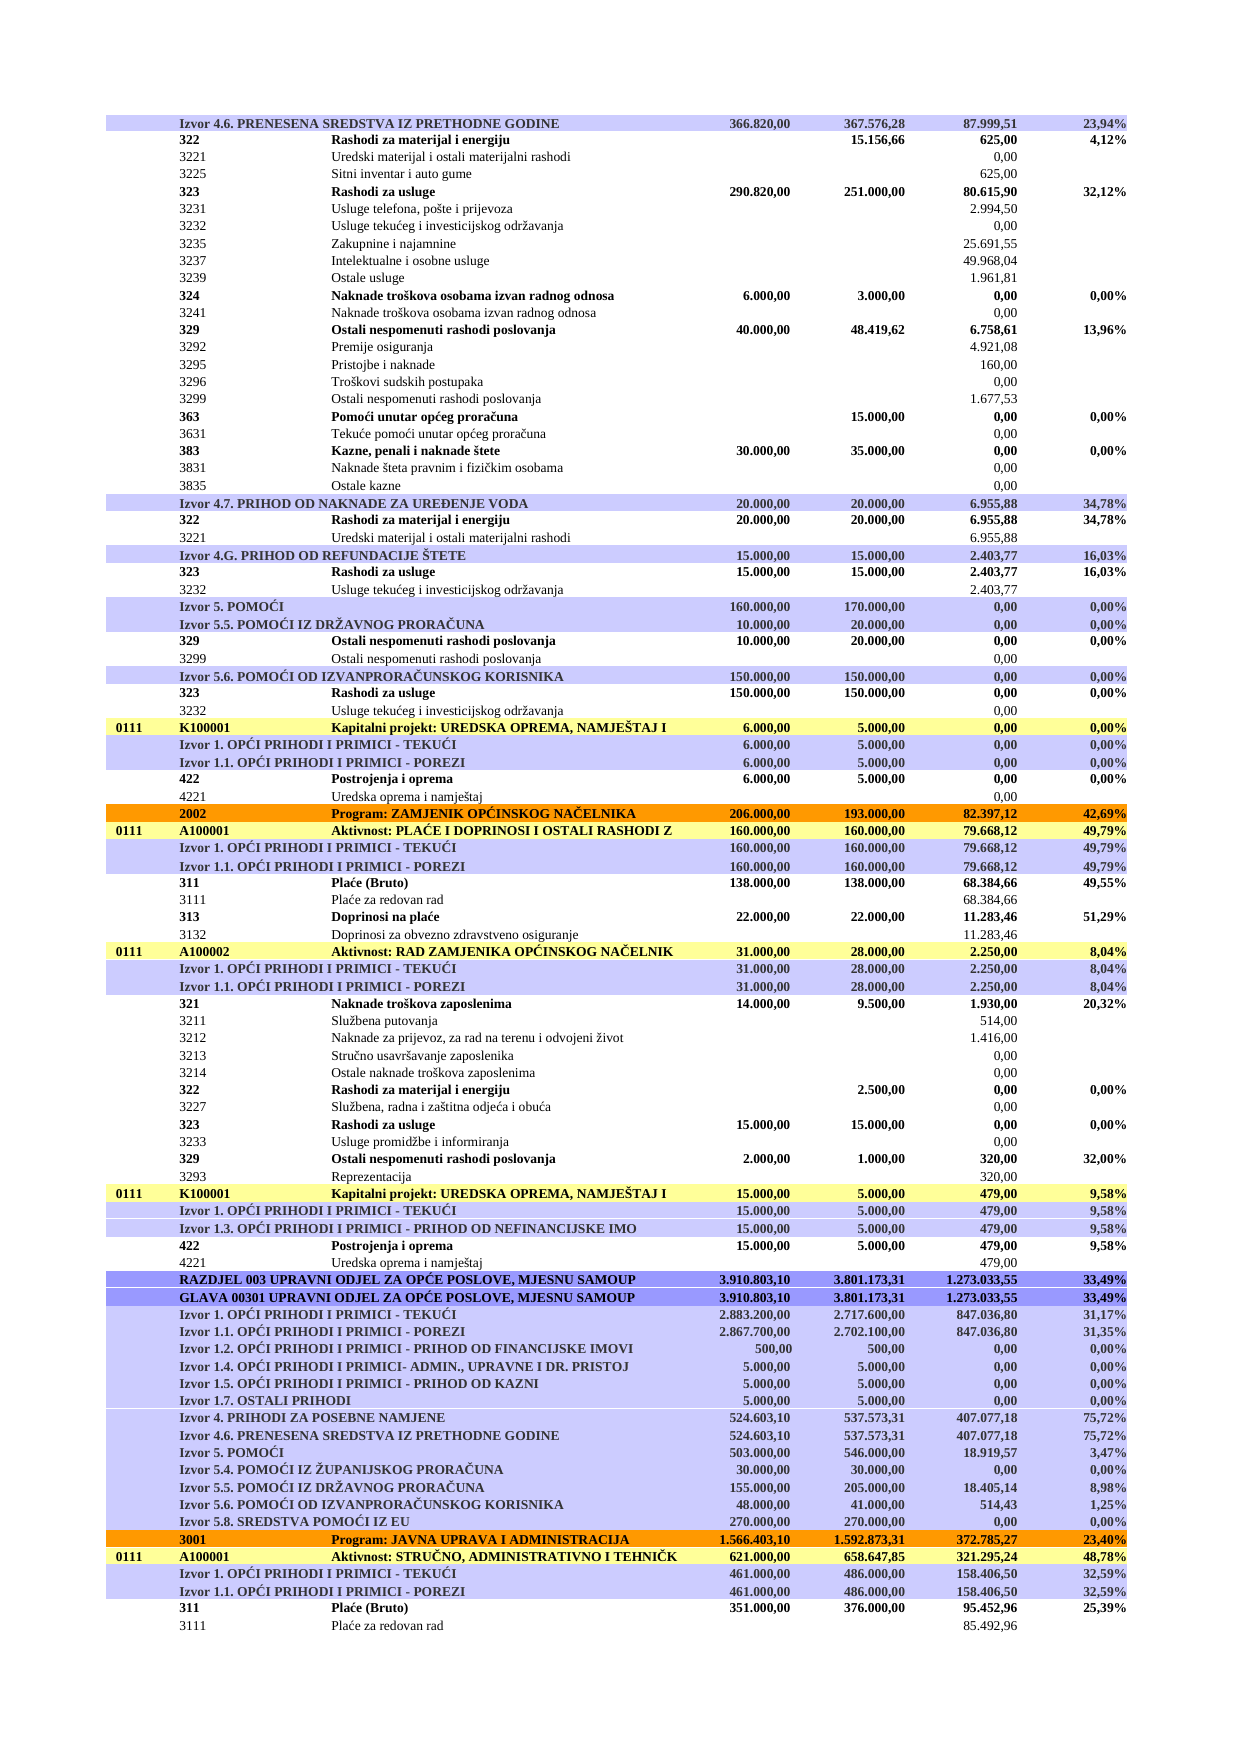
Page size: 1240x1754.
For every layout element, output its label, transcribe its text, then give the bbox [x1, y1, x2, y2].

table_cell 25.691,55 [919, 234, 1046, 251]
table_cell Izvor 5.4. POMOĆI IZ ŽUPANIJSKOG PRORAČUNA [179, 1460, 694, 1478]
table_cell [694, 389, 806, 407]
table_cell [806, 199, 919, 216]
table_cell 3299 [179, 649, 331, 666]
table_cell 0,00% [1046, 666, 1127, 684]
table_cell 150.000,00 [694, 666, 806, 684]
table_cell 15.000,00 [806, 1115, 919, 1132]
table_cell 621.000,00 [694, 1548, 806, 1564]
table_cell [106, 1512, 179, 1530]
table_cell 0111 [106, 942, 179, 959]
table_cell 3233 [179, 1132, 331, 1149]
table_cell 0,00 [919, 441, 1046, 458]
table_cell [106, 1426, 179, 1443]
table_cell 321.295,24 [919, 1548, 1046, 1564]
table_cell [694, 303, 806, 320]
table_header 87.999,51 [919, 115, 1046, 131]
table_cell 32,59% [1046, 1581, 1127, 1599]
table_cell Kapitalni projekt: UREDSKA OPREMA, NAMJEŠTAJ I [331, 718, 694, 735]
table_cell 2.403,77 [919, 545, 1046, 563]
table_cell 79.668,12 [919, 839, 1046, 856]
table_cell 68.384,66 [919, 890, 1046, 907]
table_cell 625,00 [919, 131, 1046, 147]
table_cell 322 [179, 511, 331, 528]
table_cell [694, 355, 806, 372]
table_cell [694, 165, 806, 182]
table_cell [806, 1098, 919, 1115]
table_cell 3.000,00 [806, 286, 919, 303]
table_cell 320,00 [919, 1167, 1046, 1184]
table_cell 32,00% [1046, 1149, 1127, 1167]
table_cell [106, 684, 179, 700]
table_cell [331, 1443, 694, 1460]
table_cell 3295 [179, 355, 331, 372]
table_cell [106, 649, 179, 666]
table_cell 20,32% [1046, 995, 1127, 1011]
table_cell 322 [179, 1080, 331, 1097]
table_cell [694, 1080, 806, 1097]
table_cell 0,00% [1046, 632, 1127, 648]
table_cell Plaće (Bruto) [331, 874, 694, 890]
table_cell Naknade za prijevoz, za rad na terenu i odvojeni život [331, 1028, 694, 1046]
table_cell [106, 1167, 179, 1184]
table_cell [806, 424, 919, 441]
table_cell 324 [179, 286, 331, 303]
table_cell 10.000,00 [694, 614, 806, 632]
table_cell 0,00% [1046, 1339, 1127, 1357]
table_cell [806, 372, 919, 389]
table_cell Službena putovanja [331, 1011, 694, 1028]
table_cell Naknade šteta pravnim i fizičkim osobama [331, 459, 694, 476]
table_cell 376.000,00 [806, 1600, 919, 1616]
table_cell 15.000,00 [694, 1184, 806, 1202]
table_cell 3212 [179, 1028, 331, 1046]
table_cell [1046, 890, 1127, 907]
table_cell 42,69% [1046, 804, 1127, 822]
table_cell Izvor 1.1. OPĆI PRIHODI I PRIMICI - POREZI [179, 752, 694, 770]
table_cell [694, 890, 806, 907]
table_cell 4221 [179, 1253, 331, 1271]
table_cell 5.000,00 [806, 1391, 919, 1408]
table_cell [106, 338, 179, 355]
table_cell [806, 216, 919, 234]
table_cell 461.000,00 [694, 1564, 806, 1581]
table_cell Premije osiguranja [331, 338, 694, 355]
table_cell [694, 147, 806, 164]
table_cell [106, 1460, 179, 1478]
table_cell [806, 528, 919, 545]
table_cell 0,00 [919, 770, 1046, 787]
table_cell [106, 1616, 179, 1633]
table_cell 68.384,66 [919, 874, 1046, 890]
table_cell 31.000,00 [694, 976, 806, 995]
table_cell [806, 147, 919, 164]
table_cell [1046, 216, 1127, 234]
table_cell [694, 268, 806, 286]
table_cell 14.000,00 [694, 995, 806, 1011]
table_cell [806, 1132, 919, 1149]
table_cell Izvor 1.1. OPĆI PRIHODI I PRIMICI - POREZI [179, 1322, 694, 1339]
table_cell 0,00 [919, 700, 1046, 718]
table_cell [106, 424, 179, 441]
table_cell [106, 131, 179, 147]
table_cell [106, 1600, 179, 1616]
table_cell [1046, 476, 1127, 493]
table_cell Izvor 5.6. POMOĆI OD IZVANPRORAČUNSKOG KORISNIKA [179, 1495, 694, 1512]
table_cell 2002 [179, 804, 331, 822]
table_cell 15.000,00 [806, 545, 919, 563]
table_cell 5.000,00 [806, 1202, 919, 1218]
table_cell 3.910.803,10 [694, 1271, 806, 1287]
table_cell [694, 1063, 806, 1080]
table_cell [694, 1616, 806, 1633]
table_cell [106, 372, 179, 389]
table_cell 323 [179, 182, 331, 199]
table_cell 847.036,80 [919, 1322, 1046, 1339]
table_cell 311 [179, 1600, 331, 1616]
table_cell 33,49% [1046, 1288, 1127, 1306]
table_cell 3296 [179, 372, 331, 389]
table_cell [806, 579, 919, 597]
table_cell 3237 [179, 251, 331, 268]
table_cell [806, 234, 919, 251]
table_cell [694, 459, 806, 476]
table_cell Izvor 1.5. OPĆI PRIHODI I PRIMICI - PRIHOD OD KAZNI [179, 1374, 694, 1391]
table_cell 48.000,00 [694, 1495, 806, 1512]
table_cell 0,00 [919, 735, 1046, 752]
table_cell 2.500,00 [806, 1080, 919, 1097]
table_cell 0,00 [919, 459, 1046, 476]
table_cell 34,78% [1046, 511, 1127, 528]
table_cell 0,00 [919, 1391, 1046, 1408]
table_cell 49,79% [1046, 856, 1127, 874]
table_cell 18.405,14 [919, 1478, 1046, 1495]
table_cell Pristojbe i naknade [331, 355, 694, 372]
table_cell [1046, 355, 1127, 372]
table_cell [106, 1149, 179, 1167]
table_cell [106, 234, 179, 251]
table_cell 311 [179, 874, 331, 890]
table_cell 407.077,18 [919, 1409, 1046, 1426]
table_cell 5.000,00 [806, 752, 919, 770]
table_cell 40.000,00 [694, 320, 806, 337]
table_cell [106, 597, 179, 614]
table_cell 5.000,00 [806, 1357, 919, 1374]
table_cell 16,03% [1046, 563, 1127, 579]
table_cell 11.283,46 [919, 908, 1046, 925]
table_cell 32,59% [1046, 1564, 1127, 1581]
table_cell 5.000,00 [806, 770, 919, 787]
table_cell [106, 1080, 179, 1097]
table_cell 5.000,00 [806, 1237, 919, 1253]
table_cell Ostali nespomenuti rashodi poslovanja [331, 389, 694, 407]
table_cell [106, 908, 179, 925]
table_cell 251.000,00 [806, 182, 919, 199]
table_cell 5.000,00 [694, 1391, 806, 1408]
table_cell 2.702.100,00 [806, 1322, 919, 1339]
table_cell 5.000,00 [806, 718, 919, 735]
table_cell [106, 545, 179, 563]
table_cell [1046, 649, 1127, 666]
table_cell 34,78% [1046, 494, 1127, 511]
table_cell 4,12% [1046, 131, 1127, 147]
table_cell 3001 [179, 1530, 331, 1547]
table_cell 4221 [179, 787, 331, 804]
table_cell 85.492,96 [919, 1616, 1046, 1633]
table_cell 20.000,00 [806, 632, 919, 648]
table_cell [806, 1028, 919, 1046]
table_cell Naknade troškova osobama izvan radnog odnosa [331, 303, 694, 320]
table_cell [106, 1339, 179, 1357]
table_cell 160.000,00 [694, 597, 806, 614]
table_cell [106, 1530, 179, 1547]
table_cell 3.801.173,31 [806, 1288, 919, 1306]
table_cell [1046, 234, 1127, 251]
table_cell 4.921,08 [919, 338, 1046, 355]
table_cell [1046, 1132, 1127, 1149]
table_cell 18.919,57 [919, 1443, 1046, 1460]
table_cell Izvor 5.6. POMOĆI OD IZVANPRORAČUNSKOG KORISNIKA [179, 666, 694, 684]
table_cell [1046, 1028, 1127, 1046]
table_cell Uredska oprema i namještaj [331, 787, 694, 804]
table_cell [1046, 700, 1127, 718]
table_cell 22.000,00 [806, 908, 919, 925]
table_cell [806, 787, 919, 804]
table_cell 2.994,50 [919, 199, 1046, 216]
table_cell Reprezentacija [331, 1167, 694, 1184]
table_cell Izvor 4.7. PRIHOD OD NAKNADE ZA UREĐENJE VODA [179, 494, 694, 511]
table_cell [106, 511, 179, 528]
table_cell Izvor 1. OPĆI PRIHODI I PRIMICI - TEKUĆI [179, 839, 694, 856]
table_cell 82.397,12 [919, 804, 1046, 822]
table_cell 23,40% [1046, 1530, 1127, 1547]
table_cell 3232 [179, 216, 331, 234]
table_cell Ostale usluge [331, 268, 694, 286]
table_cell 479,00 [919, 1202, 1046, 1218]
table_cell [694, 787, 806, 804]
table_cell [106, 1219, 179, 1237]
table_cell 372.785,27 [919, 1530, 1046, 1547]
table_cell [106, 787, 179, 804]
table_cell 0,00 [919, 1132, 1046, 1149]
table_cell [106, 890, 179, 907]
table_cell Izvor 1.2. OPĆI PRIHODI I PRIMICI - PRIHOD OD FINANCIJSKE IMOVI [179, 1339, 694, 1357]
table_cell 3835 [179, 476, 331, 493]
table_cell [806, 338, 919, 355]
table_cell [694, 925, 806, 942]
table_cell 10.000,00 [694, 632, 806, 648]
table_cell 0,00% [1046, 770, 1127, 787]
table_cell 0,00 [919, 476, 1046, 493]
table_cell Aktivnost: STRUČNO, ADMINISTRATIVNO I TEHNIČK [331, 1548, 694, 1564]
table_cell 486.000,00 [806, 1581, 919, 1599]
table_cell 503.000,00 [694, 1443, 806, 1460]
table_cell [694, 649, 806, 666]
table_cell Izvor 4.6. PRENESENA SREDSTVA IZ PRETHODNE GODINE [179, 1426, 694, 1443]
table_cell 2.883.200,00 [694, 1306, 806, 1322]
table_cell 30.000,00 [694, 441, 806, 458]
table_cell [106, 1271, 179, 1287]
table_cell [106, 1098, 179, 1115]
table_cell 160.000,00 [694, 856, 806, 874]
table_cell Usluge tekućeg i investicijskog održavanja [331, 579, 694, 597]
table_cell 537.573,31 [806, 1409, 919, 1426]
table_cell 383 [179, 441, 331, 458]
table_cell 22.000,00 [694, 908, 806, 925]
table_cell A100001 [179, 1548, 331, 1564]
table_cell [106, 632, 179, 648]
table_cell 3214 [179, 1063, 331, 1080]
table_cell 0,00 [919, 424, 1046, 441]
table_cell 6.758,61 [919, 320, 1046, 337]
table_cell [106, 216, 179, 234]
table_cell [106, 960, 179, 976]
table_cell 270.000,00 [806, 1512, 919, 1530]
table_cell Doprinosi na plaće [331, 908, 694, 925]
table_cell 658.647,85 [806, 1548, 919, 1564]
table_cell [106, 182, 179, 199]
table_cell 0111 [106, 822, 179, 839]
table_cell 0,00% [1046, 614, 1127, 632]
table_cell 28.000,00 [806, 942, 919, 959]
table_cell 1.566.403,10 [694, 1530, 806, 1547]
table_cell 6.955,88 [919, 511, 1046, 528]
table_cell Izvor 1. OPĆI PRIHODI I PRIMICI - TEKUĆI [179, 1306, 694, 1322]
table_cell 0,00% [1046, 1460, 1127, 1478]
table_cell 514,00 [919, 1011, 1046, 1028]
table_cell 0,00% [1046, 718, 1127, 735]
table_cell [694, 1132, 806, 1149]
table_cell [694, 131, 806, 147]
table_cell [694, 700, 806, 718]
table_cell [806, 476, 919, 493]
table_cell 95.452,96 [919, 1600, 1046, 1616]
table_cell 160.000,00 [806, 856, 919, 874]
table_cell 3239 [179, 268, 331, 286]
table_cell [1046, 579, 1127, 597]
table_cell 16,03% [1046, 545, 1127, 563]
table_cell [806, 459, 919, 476]
table_cell 41.000,00 [806, 1495, 919, 1512]
table_cell 6.000,00 [694, 735, 806, 752]
table_cell 15.000,00 [694, 545, 806, 563]
table_cell [106, 1063, 179, 1080]
table_cell Stručno usavršavanje zaposlenika [331, 1046, 694, 1063]
table_cell Službena, radna i zaštitna odjeća i obuća [331, 1098, 694, 1115]
table_cell [106, 1374, 179, 1391]
table_cell [106, 268, 179, 286]
table_cell 1.961,81 [919, 268, 1046, 286]
table_cell 0,00 [919, 1046, 1046, 1063]
table_cell 407.077,18 [919, 1426, 1046, 1443]
table_cell 5.000,00 [806, 1184, 919, 1202]
table_cell Zakupnine i najamnine [331, 234, 694, 251]
table_cell Izvor 1. OPĆI PRIHODI I PRIMICI - TEKUĆI [179, 960, 694, 976]
table_cell 0,00 [919, 303, 1046, 320]
table_cell 3.801.173,31 [806, 1271, 919, 1287]
table_cell Ostali nespomenuti rashodi poslovanja [331, 320, 694, 337]
table_cell 479,00 [919, 1219, 1046, 1237]
table_cell 5.000,00 [806, 1374, 919, 1391]
table_cell [1046, 424, 1127, 441]
table_cell [106, 752, 179, 770]
table_cell Izvor 1.1. OPĆI PRIHODI I PRIMICI - POREZI [179, 856, 694, 874]
table_cell 0,00 [919, 1512, 1046, 1530]
table_cell [106, 1306, 179, 1322]
table_cell 3235 [179, 234, 331, 251]
table_cell Doprinosi za obvezno zdravstveno osiguranje [331, 925, 694, 942]
table_cell [106, 1011, 179, 1028]
table_cell 150.000,00 [806, 684, 919, 700]
table_cell [106, 1409, 179, 1426]
table_cell [806, 700, 919, 718]
table_cell 422 [179, 1237, 331, 1253]
table_cell [1046, 459, 1127, 476]
table_header 23,94% [1046, 115, 1127, 131]
table_cell [1046, 1253, 1127, 1271]
table_cell [106, 735, 179, 752]
table_cell K100001 [179, 718, 331, 735]
table_cell 625,00 [919, 165, 1046, 182]
table_cell Rashodi za materijal i energiju [331, 131, 694, 147]
table_cell 3292 [179, 338, 331, 355]
table_cell 422 [179, 770, 331, 787]
table_cell Program: JAVNA UPRAVA I ADMINISTRACIJA [331, 1530, 694, 1547]
table_cell 2.250,00 [919, 942, 1046, 959]
table_cell 479,00 [919, 1253, 1046, 1271]
table_cell [694, 528, 806, 545]
table_cell [106, 666, 179, 684]
table_cell Ostali nespomenuti rashodi poslovanja [331, 1149, 694, 1167]
table_cell 2.867.700,00 [694, 1322, 806, 1339]
table_cell Sitni inventar i auto gume [331, 165, 694, 182]
table_cell 28.000,00 [806, 976, 919, 995]
table_cell 3111 [179, 890, 331, 907]
table_cell [1046, 1063, 1127, 1080]
table_cell 3232 [179, 579, 331, 597]
table_cell Rashodi za usluge [331, 684, 694, 700]
table_cell 3211 [179, 1011, 331, 1028]
table_cell 486.000,00 [806, 1564, 919, 1581]
table_cell [806, 649, 919, 666]
table_cell 79.668,12 [919, 856, 1046, 874]
table_cell Usluge telefona, pošte i prijevoza [331, 199, 694, 216]
table_cell 160.000,00 [694, 822, 806, 839]
table_cell 3221 [179, 528, 331, 545]
table_cell [106, 1288, 179, 1306]
table_cell [694, 579, 806, 597]
table_cell Plaće (Bruto) [331, 1600, 694, 1616]
table_cell 0,00 [919, 1460, 1046, 1478]
table_cell Rashodi za materijal i energiju [331, 1080, 694, 1097]
table_cell Rashodi za usluge [331, 182, 694, 199]
table_cell [694, 1011, 806, 1028]
table_cell [106, 1253, 179, 1271]
table_cell 0,00% [1046, 597, 1127, 614]
table_cell 15.000,00 [694, 1115, 806, 1132]
table_cell [806, 1063, 919, 1080]
table_cell Uredski materijal i ostali materijalni rashodi [331, 528, 694, 545]
table_cell 537.573,31 [806, 1426, 919, 1443]
table_cell 0,00 [919, 1063, 1046, 1080]
table_cell [694, 1028, 806, 1046]
table_cell Izvor 5.5. POMOĆI IZ DRŽAVNOG PRORAČUNA [179, 1478, 694, 1495]
table_cell 0,00 [919, 649, 1046, 666]
table_cell [806, 165, 919, 182]
table_cell 1.273.033,55 [919, 1288, 1046, 1306]
table_cell [106, 1478, 179, 1495]
table_cell 31.000,00 [694, 942, 806, 959]
table_cell 0,00 [919, 147, 1046, 164]
table_cell 320,00 [919, 1149, 1046, 1167]
table_cell 3299 [179, 389, 331, 407]
table_cell 11.283,46 [919, 925, 1046, 942]
table_cell 30.000,00 [806, 1460, 919, 1478]
table_cell [106, 614, 179, 632]
table_cell 205.000,00 [806, 1478, 919, 1495]
table_cell 20.000,00 [806, 511, 919, 528]
table_cell 0,00 [919, 372, 1046, 389]
table_cell 31.000,00 [694, 960, 806, 976]
table_cell 30.000,00 [694, 1460, 806, 1478]
table_cell Naknade troškova osobama izvan radnog odnosa [331, 286, 694, 303]
table_cell 0,00 [919, 718, 1046, 735]
table_cell Program: ZAMJENIK OPĆINSKOG NAČELNIKA [331, 804, 694, 822]
table_cell 25,39% [1046, 1600, 1127, 1616]
table_cell 15.000,00 [694, 563, 806, 579]
table_cell 35.000,00 [806, 441, 919, 458]
table_cell [106, 320, 179, 337]
table_cell 15.000,00 [694, 1237, 806, 1253]
table_cell [694, 1098, 806, 1115]
table_cell 9.500,00 [806, 995, 919, 1011]
table_cell 3132 [179, 925, 331, 942]
table_cell [106, 839, 179, 856]
table_cell 160.000,00 [806, 839, 919, 856]
table_cell [694, 199, 806, 216]
table_cell 2.250,00 [919, 960, 1046, 976]
table_cell [806, 1011, 919, 1028]
table_cell 313 [179, 908, 331, 925]
table_cell 0,00% [1046, 735, 1127, 752]
table_cell Tekuće pomoći unutar općeg proračuna [331, 424, 694, 441]
table_cell 0,00% [1046, 1115, 1127, 1132]
table_cell 3.910.803,10 [694, 1288, 806, 1306]
table_cell 0,00 [919, 1080, 1046, 1097]
table_cell 0,00% [1046, 1374, 1127, 1391]
table_cell 32,12% [1046, 182, 1127, 199]
table_cell [694, 216, 806, 234]
table_cell Izvor 5. POMOĆI [179, 597, 331, 614]
table_cell [106, 441, 179, 458]
table_cell 193.000,00 [806, 804, 919, 822]
table_cell 546.000,00 [806, 1443, 919, 1460]
table_cell Intelektualne i osobne usluge [331, 251, 694, 268]
table_cell [106, 165, 179, 182]
table_cell 0,00 [919, 1115, 1046, 1132]
table_cell 461.000,00 [694, 1581, 806, 1599]
table_cell 2.403,77 [919, 563, 1046, 579]
table_cell [694, 407, 806, 424]
table_cell 524.603,10 [694, 1426, 806, 1443]
table_cell [106, 528, 179, 545]
table_cell GLAVA 00301 UPRAVNI ODJEL ZA OPĆE POSLOVE, MJESNU SAMOUP [179, 1288, 694, 1306]
table_cell 0,00% [1046, 1391, 1127, 1408]
table_cell [694, 1167, 806, 1184]
table_cell A100002 [179, 942, 331, 959]
table_cell 0,00 [919, 632, 1046, 648]
table_cell 2.250,00 [919, 976, 1046, 995]
table_cell 3241 [179, 303, 331, 320]
table_cell 0,00% [1046, 286, 1127, 303]
table_cell 0,00 [919, 286, 1046, 303]
table_cell [1046, 1011, 1127, 1028]
table_cell 0,00% [1046, 441, 1127, 458]
table_cell 206.000,00 [694, 804, 806, 822]
table_cell 20.000,00 [806, 614, 919, 632]
table_cell [806, 268, 919, 286]
table_cell 1.677,53 [919, 389, 1046, 407]
table_cell [1046, 303, 1127, 320]
table_cell 500,00 [806, 1339, 919, 1357]
table_cell 150.000,00 [806, 666, 919, 684]
table_cell 1.930,00 [919, 995, 1046, 1011]
table_cell 31,17% [1046, 1306, 1127, 1322]
table_cell 5.000,00 [806, 1219, 919, 1237]
table_cell Rashodi za usluge [331, 563, 694, 579]
table_cell Ostale kazne [331, 476, 694, 493]
table_cell Kapitalni projekt: UREDSKA OPREMA, NAMJEŠTAJ I [331, 1184, 694, 1202]
table_cell 20.000,00 [694, 494, 806, 511]
table_cell 150.000,00 [694, 684, 806, 700]
table_cell 48.419,62 [806, 320, 919, 337]
table_cell 3111 [179, 1616, 331, 1633]
table_cell [106, 476, 179, 493]
table_cell 1.416,00 [919, 1028, 1046, 1046]
table_cell A100001 [179, 822, 331, 839]
table_cell Plaće za redovan rad [331, 890, 694, 907]
table_cell 6.000,00 [694, 718, 806, 735]
table_cell [106, 856, 179, 874]
table_cell 6.955,88 [919, 494, 1046, 511]
table_cell Izvor 5.5. POMOĆI IZ DRŽAVNOG PRORAČUNA [179, 614, 694, 632]
table_cell 9,58% [1046, 1202, 1127, 1218]
table_cell [106, 1564, 179, 1581]
table_cell Rashodi za materijal i energiju [331, 511, 694, 528]
table_cell [106, 976, 179, 995]
table_cell [106, 579, 179, 597]
table_cell [1046, 389, 1127, 407]
table_cell [106, 1046, 179, 1063]
table_cell 3232 [179, 700, 331, 718]
table_cell 3293 [179, 1167, 331, 1184]
table_cell 323 [179, 1115, 331, 1132]
table_cell [806, 925, 919, 942]
table_cell 270.000,00 [694, 1512, 806, 1530]
table_cell [1046, 199, 1127, 216]
table_cell Izvor 1. OPĆI PRIHODI I PRIMICI - TEKUĆI [179, 1202, 694, 1218]
table_cell 13,96% [1046, 320, 1127, 337]
table_cell 49,79% [1046, 822, 1127, 839]
table_cell 323 [179, 563, 331, 579]
table_cell 2.000,00 [694, 1149, 806, 1167]
table_cell 138.000,00 [694, 874, 806, 890]
table_cell [106, 1357, 179, 1374]
table_cell 160.000,00 [806, 822, 919, 839]
table_cell [106, 1581, 179, 1599]
table_cell Aktivnost: PLAĆE I DOPRINOSI I OSTALI RASHODI Z [331, 822, 694, 839]
table_cell [1046, 1167, 1127, 1184]
table_cell 329 [179, 320, 331, 337]
table_cell 329 [179, 632, 331, 648]
table_header 366.820,00 [694, 115, 806, 131]
table_cell [806, 389, 919, 407]
table_cell Izvor 1. OPĆI PRIHODI I PRIMICI - TEKUĆI [179, 1564, 694, 1581]
table_cell 49,55% [1046, 874, 1127, 890]
table_cell Izvor 1.7. OSTALI PRIHODI [179, 1391, 694, 1408]
table_cell 80.615,90 [919, 182, 1046, 199]
table_cell [106, 563, 179, 579]
table_cell Uredski materijal i ostali materijalni rashodi [331, 147, 694, 164]
table_cell 323 [179, 684, 331, 700]
table_cell 0,00% [1046, 407, 1127, 424]
table_cell [806, 1167, 919, 1184]
table_cell [106, 1132, 179, 1149]
table_cell 79.668,12 [919, 822, 1046, 839]
table_cell 322 [179, 131, 331, 147]
table_cell [806, 1046, 919, 1063]
table_cell 8,98% [1046, 1478, 1127, 1495]
table_cell Postrojenja i oprema [331, 1237, 694, 1253]
table_cell [1046, 1616, 1127, 1633]
table_cell 15.156,66 [806, 131, 919, 147]
table_cell 0,00 [919, 1357, 1046, 1374]
table_cell Pomoći unutar općeg proračuna [331, 407, 694, 424]
table_cell 28.000,00 [806, 960, 919, 976]
table_cell [106, 286, 179, 303]
table_cell [1046, 925, 1127, 942]
table_cell 3631 [179, 424, 331, 441]
table_cell 0,00 [919, 787, 1046, 804]
table_cell [1046, 1046, 1127, 1063]
table_cell 158.406,50 [919, 1581, 1046, 1599]
table_cell 3227 [179, 1098, 331, 1115]
table_cell 31,35% [1046, 1322, 1127, 1339]
table_cell RAZDJEL 003 UPRAVNI ODJEL ZA OPĆE POSLOVE, MJESNU SAMOUP [179, 1271, 694, 1287]
table_cell 0,00 [919, 1339, 1046, 1357]
table_cell 75,72% [1046, 1409, 1127, 1426]
table_cell Plaće za redovan rad [331, 1616, 694, 1633]
table_cell [694, 251, 806, 268]
table_cell 0,00% [1046, 684, 1127, 700]
table_cell 9,58% [1046, 1219, 1127, 1237]
table_cell 479,00 [919, 1184, 1046, 1202]
table_cell [1046, 528, 1127, 545]
table_cell 3225 [179, 165, 331, 182]
table_cell 8,04% [1046, 960, 1127, 976]
table_cell [106, 199, 179, 216]
table_cell [1046, 787, 1127, 804]
table_cell 33,49% [1046, 1271, 1127, 1287]
table_cell 170.000,00 [806, 597, 919, 614]
table_cell [694, 372, 806, 389]
table_cell [1046, 372, 1127, 389]
table_cell 0,00 [919, 216, 1046, 234]
table_cell 158.406,50 [919, 1564, 1046, 1581]
table_cell 5.000,00 [806, 735, 919, 752]
table_cell 524.603,10 [694, 1409, 806, 1426]
table_cell [106, 1237, 179, 1253]
table_cell [1046, 1098, 1127, 1115]
table_cell Postrojenja i oprema [331, 770, 694, 787]
table_cell [106, 700, 179, 718]
table_cell 160.000,00 [694, 839, 806, 856]
table_cell [331, 597, 694, 614]
table_cell Usluge tekućeg i investicijskog održavanja [331, 216, 694, 234]
table_cell 3221 [179, 147, 331, 164]
table_cell 0111 [106, 718, 179, 735]
table_cell [1046, 251, 1127, 268]
table_cell 6.000,00 [694, 286, 806, 303]
table_cell [806, 355, 919, 372]
table_cell [694, 476, 806, 493]
table_cell Izvor 1.4. OPĆI PRIHODI I PRIMICI- ADMIN., UPRAVNE I DR. PRISTOJ [179, 1357, 694, 1374]
table_cell [106, 770, 179, 787]
table_cell 20.000,00 [806, 494, 919, 511]
table_cell 0,00% [1046, 1080, 1127, 1097]
table_cell 9,58% [1046, 1184, 1127, 1202]
table_cell [694, 1046, 806, 1063]
table_cell 48,78% [1046, 1548, 1127, 1564]
table_cell Izvor 1.3. OPĆI PRIHODI I PRIMICI - PRIHOD OD NEFINANCIJSKE IMO [179, 1219, 694, 1237]
table_cell Izvor 1. OPĆI PRIHODI I PRIMICI - TEKUĆI [179, 735, 694, 752]
table_cell 847.036,80 [919, 1306, 1046, 1322]
table_cell 0,00 [919, 684, 1046, 700]
table_cell 160,00 [919, 355, 1046, 372]
table_cell [1046, 165, 1127, 182]
table_cell [106, 804, 179, 822]
table_cell [1046, 147, 1127, 164]
table_cell 49.968,04 [919, 251, 1046, 268]
table_cell 1.592.873,31 [806, 1530, 919, 1547]
table_cell 1.000,00 [806, 1149, 919, 1167]
table_cell 0,00% [1046, 752, 1127, 770]
table_cell 3231 [179, 199, 331, 216]
table_cell 0,00% [1046, 1512, 1127, 1530]
table_cell [694, 234, 806, 251]
table_cell 0,00 [919, 407, 1046, 424]
table_cell 0111 [106, 1184, 179, 1202]
table_cell [694, 338, 806, 355]
table_cell 329 [179, 1149, 331, 1167]
table_cell [806, 1253, 919, 1271]
table_cell 6.955,88 [919, 528, 1046, 545]
table_cell 290.820,00 [694, 182, 806, 199]
table_cell 1,25% [1046, 1495, 1127, 1512]
table_cell 5.000,00 [694, 1357, 806, 1374]
table_cell 15.000,00 [806, 563, 919, 579]
table_cell [106, 1391, 179, 1408]
table_cell Naknade troškova zaposlenima [331, 995, 694, 1011]
table_cell [106, 407, 179, 424]
table_cell 363 [179, 407, 331, 424]
table_cell Izvor 1.1. OPĆI PRIHODI I PRIMICI - POREZI [179, 976, 694, 995]
table_cell [806, 251, 919, 268]
table_cell 49,79% [1046, 839, 1127, 856]
table_cell [106, 925, 179, 942]
table_cell Kazne, penali i naknade štete [331, 441, 694, 458]
table_cell [106, 459, 179, 476]
table_cell [106, 147, 179, 164]
table_cell [106, 1443, 179, 1460]
table_cell 0,00 [919, 1098, 1046, 1115]
table_cell 9,58% [1046, 1237, 1127, 1253]
table_cell Ostali nespomenuti rashodi poslovanja [331, 632, 694, 648]
table_cell 0,00 [919, 1374, 1046, 1391]
table_cell [106, 874, 179, 890]
table_cell [106, 1495, 179, 1512]
table_cell [106, 303, 179, 320]
table_cell [106, 251, 179, 268]
table_cell [106, 494, 179, 511]
table_cell [1046, 268, 1127, 286]
table_cell [106, 1322, 179, 1339]
table_cell 6.000,00 [694, 770, 806, 787]
table_cell [106, 389, 179, 407]
table_cell 8,04% [1046, 942, 1127, 959]
table_cell 51,29% [1046, 908, 1127, 925]
table_header [106, 115, 179, 131]
table_cell Izvor 1.1. OPĆI PRIHODI I PRIMICI - POREZI [179, 1581, 694, 1599]
table_cell 155.000,00 [694, 1478, 806, 1495]
table_cell Aktivnost: RAD ZAMJENIKA OPĆINSKOG NAČELNIK [331, 942, 694, 959]
table_cell [106, 995, 179, 1011]
table_cell 15.000,00 [806, 407, 919, 424]
table_cell Izvor 4. PRIHODI ZA POSEBNE NAMJENE [179, 1409, 694, 1426]
table_cell Usluge promidžbe i informiranja [331, 1132, 694, 1149]
table_cell Usluge tekućeg i investicijskog održavanja [331, 700, 694, 718]
table_cell Izvor 4.G. PRIHOD OD REFUNDACIJE ŠTETE [179, 545, 694, 563]
table_cell 479,00 [919, 1237, 1046, 1253]
table_cell Ostali nespomenuti rashodi poslovanja [331, 649, 694, 666]
table_cell 2.717.600,00 [806, 1306, 919, 1322]
table_cell 3831 [179, 459, 331, 476]
table_cell [806, 1616, 919, 1633]
table_cell 75,72% [1046, 1426, 1127, 1443]
table_cell [106, 1202, 179, 1218]
table_cell 3213 [179, 1046, 331, 1063]
table_cell 1.273.033,55 [919, 1271, 1046, 1287]
table_cell 5.000,00 [694, 1374, 806, 1391]
table_cell Izvor 5.8. SREDSTVA POMOĆI IZ EU [179, 1512, 694, 1530]
table_cell Rashodi za usluge [331, 1115, 694, 1132]
table_header Izvor 4.6. PRENESENA SREDSTVA IZ PRETHODNE GODINE [179, 115, 694, 131]
table_cell 20.000,00 [694, 511, 806, 528]
table_header 367.576,28 [806, 115, 919, 131]
table_cell Izvor 5. POMOĆI [179, 1443, 331, 1460]
table_cell Uredska oprema i namještaj [331, 1253, 694, 1271]
table_cell 0,00 [919, 597, 1046, 614]
table_cell Ostale naknade troškova zaposlenima [331, 1063, 694, 1080]
table_cell [1046, 338, 1127, 355]
table_cell 514,43 [919, 1495, 1046, 1512]
table_cell [106, 1115, 179, 1132]
table_cell 15.000,00 [694, 1219, 806, 1237]
table_cell 0,00% [1046, 1357, 1127, 1374]
table_cell [806, 303, 919, 320]
table_cell 15.000,00 [694, 1202, 806, 1218]
table_cell [694, 1253, 806, 1271]
table_cell [806, 890, 919, 907]
table_cell 0,00 [919, 614, 1046, 632]
table_cell 0111 [106, 1548, 179, 1564]
table_cell K100001 [179, 1184, 331, 1202]
table_cell 0,00 [919, 666, 1046, 684]
table_cell [106, 1028, 179, 1046]
table_cell 0,00 [919, 752, 1046, 770]
table_cell 351.000,00 [694, 1600, 806, 1616]
table_cell 500,00 [694, 1339, 806, 1357]
table_cell [694, 424, 806, 441]
table_cell 3,47% [1046, 1443, 1127, 1460]
table_cell 2.403,77 [919, 579, 1046, 597]
table_cell 8,04% [1046, 976, 1127, 995]
table_cell 321 [179, 995, 331, 1011]
table_cell Troškovi sudskih postupaka [331, 372, 694, 389]
table_cell [106, 355, 179, 372]
table_cell 6.000,00 [694, 752, 806, 770]
table_cell 138.000,00 [806, 874, 919, 890]
